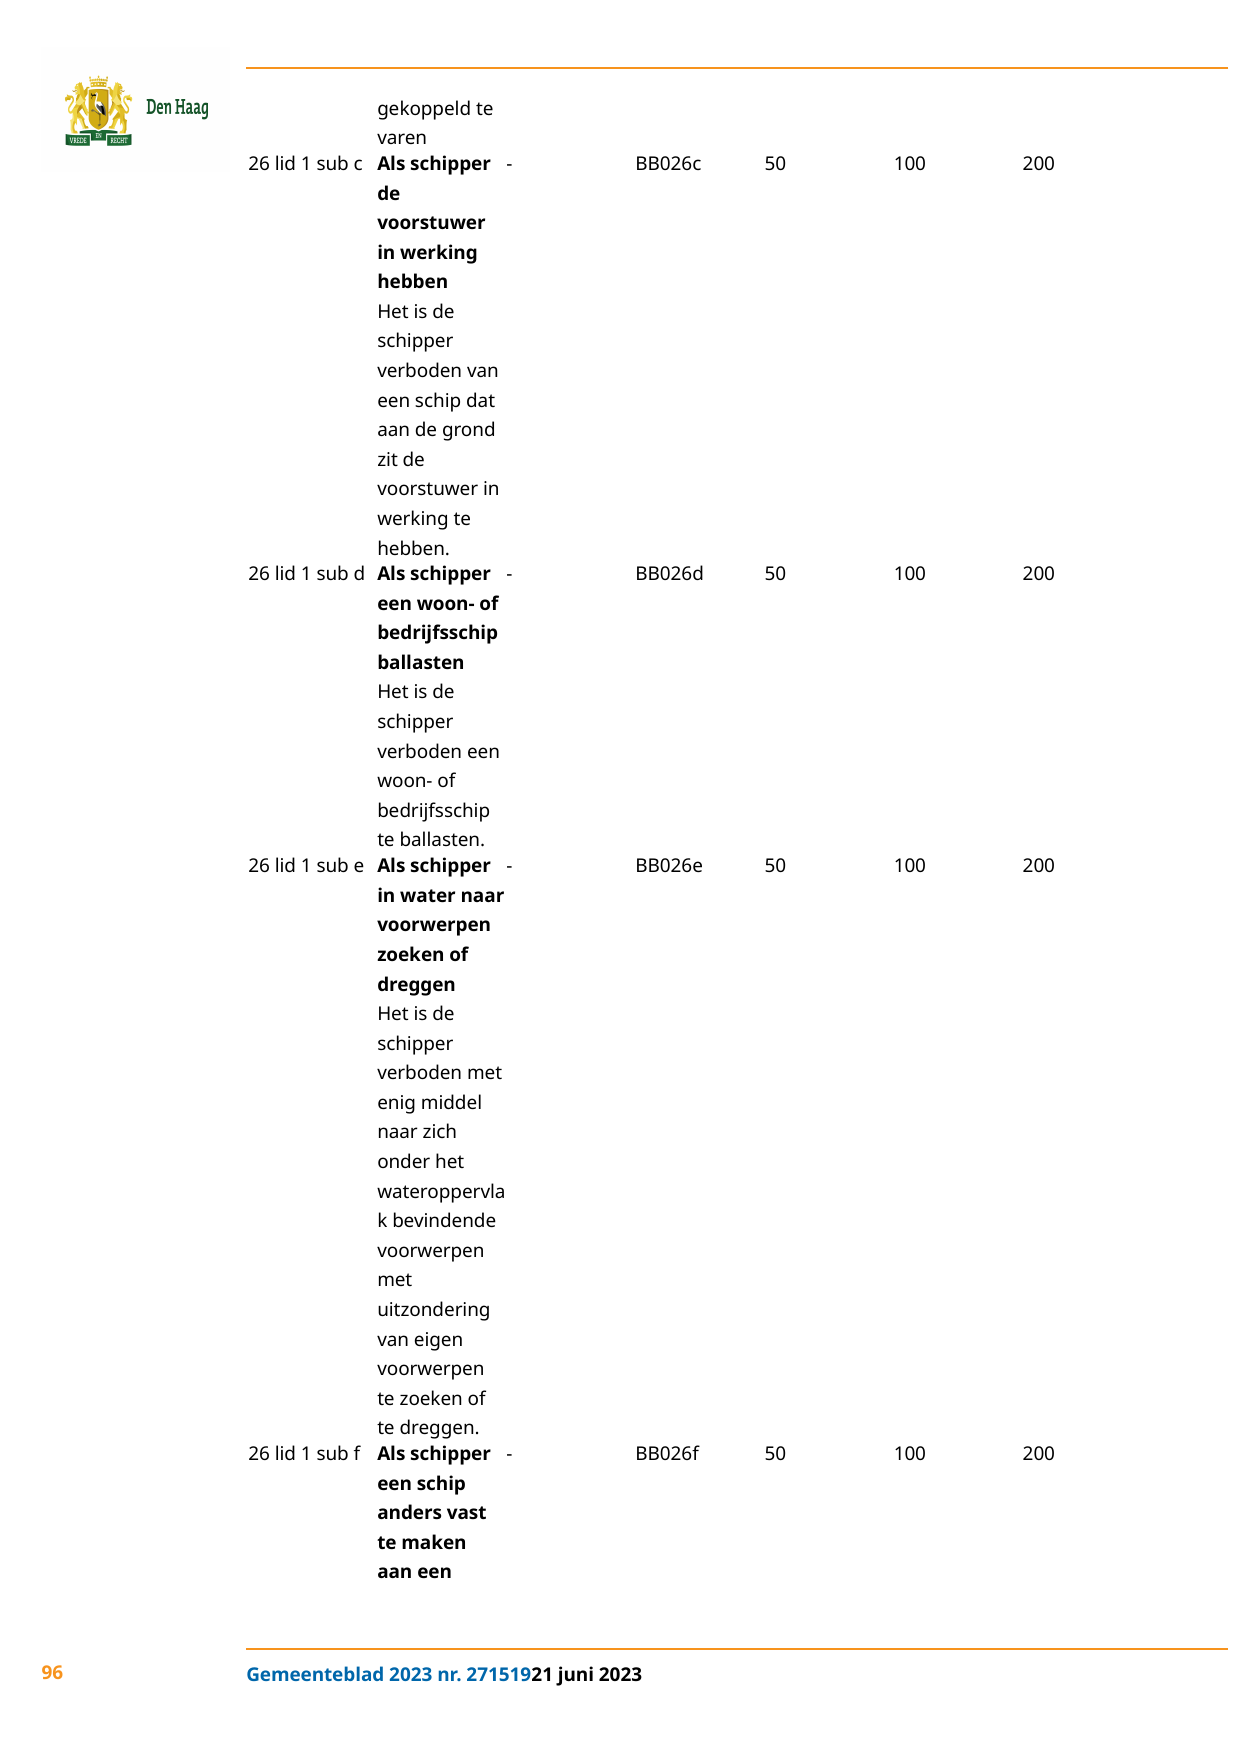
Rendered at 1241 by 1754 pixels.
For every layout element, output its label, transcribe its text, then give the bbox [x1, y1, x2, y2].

table_cell 100 [894, 560, 1022, 852]
table_cell 26 lid 1 sub f [248, 1440, 377, 1584]
table_cell [248, 95, 377, 150]
table_cell - [506, 95, 635, 150]
table_cell - [506, 560, 635, 852]
table_cell [894, 95, 1022, 150]
table_cell Als schipper in water naar voorwerpen zoeken of dreggen Het is de schipper verboden met enig middel naar zich onder het wateroppervlak bevindende voorwerpen met uitzondering van eigen voorwerpen te zoeken of te dreggen. [377, 853, 506, 1440]
table_cell 200 [1023, 150, 1152, 560]
table_cell 26 lid 1 sub e [248, 853, 377, 1440]
table_cell 50 [764, 560, 893, 852]
table_cell 50 [764, 150, 893, 560]
table_cell 100 [894, 853, 1022, 1440]
table_cell 100 [894, 1440, 1022, 1584]
table_cell BB026c [635, 150, 764, 560]
table_cell BB026f [635, 1440, 764, 1584]
table_cell gekoppeld te varen [377, 95, 506, 150]
table_cell Als schipper een woon- of bedrijfsschip ballasten Het is de schipper verboden een woon- of bedrijfsschip te ballasten. [377, 560, 506, 852]
table_cell [764, 95, 893, 150]
table_cell BB026e [635, 853, 764, 1440]
table_cell 200 [1023, 560, 1152, 852]
table_cell Als schipper de voorstuwer in werking hebben Het is de schipper verboden van een schip dat aan de grond zit de voorstuwer in werking te hebben. [377, 150, 506, 560]
table_cell Als schipper een schip anders vast te maken aan een [377, 1440, 506, 1584]
table_cell - [506, 853, 635, 1440]
picture [41, 47, 231, 172]
table_cell 100 [894, 150, 1022, 560]
table_cell 26 lid 1 sub d [248, 560, 377, 852]
table_cell BB026d [635, 560, 764, 852]
table_cell - [506, 1440, 635, 1584]
table_cell 200 [1023, 1440, 1152, 1584]
table_cell 200 [1023, 853, 1152, 1440]
table_cell [635, 95, 764, 150]
table_cell 50 [764, 1440, 893, 1584]
table_cell 50 [764, 853, 893, 1440]
table_cell 26 lid 1 sub c [248, 150, 377, 560]
table_cell - [506, 150, 635, 560]
table_cell [1023, 95, 1152, 150]
